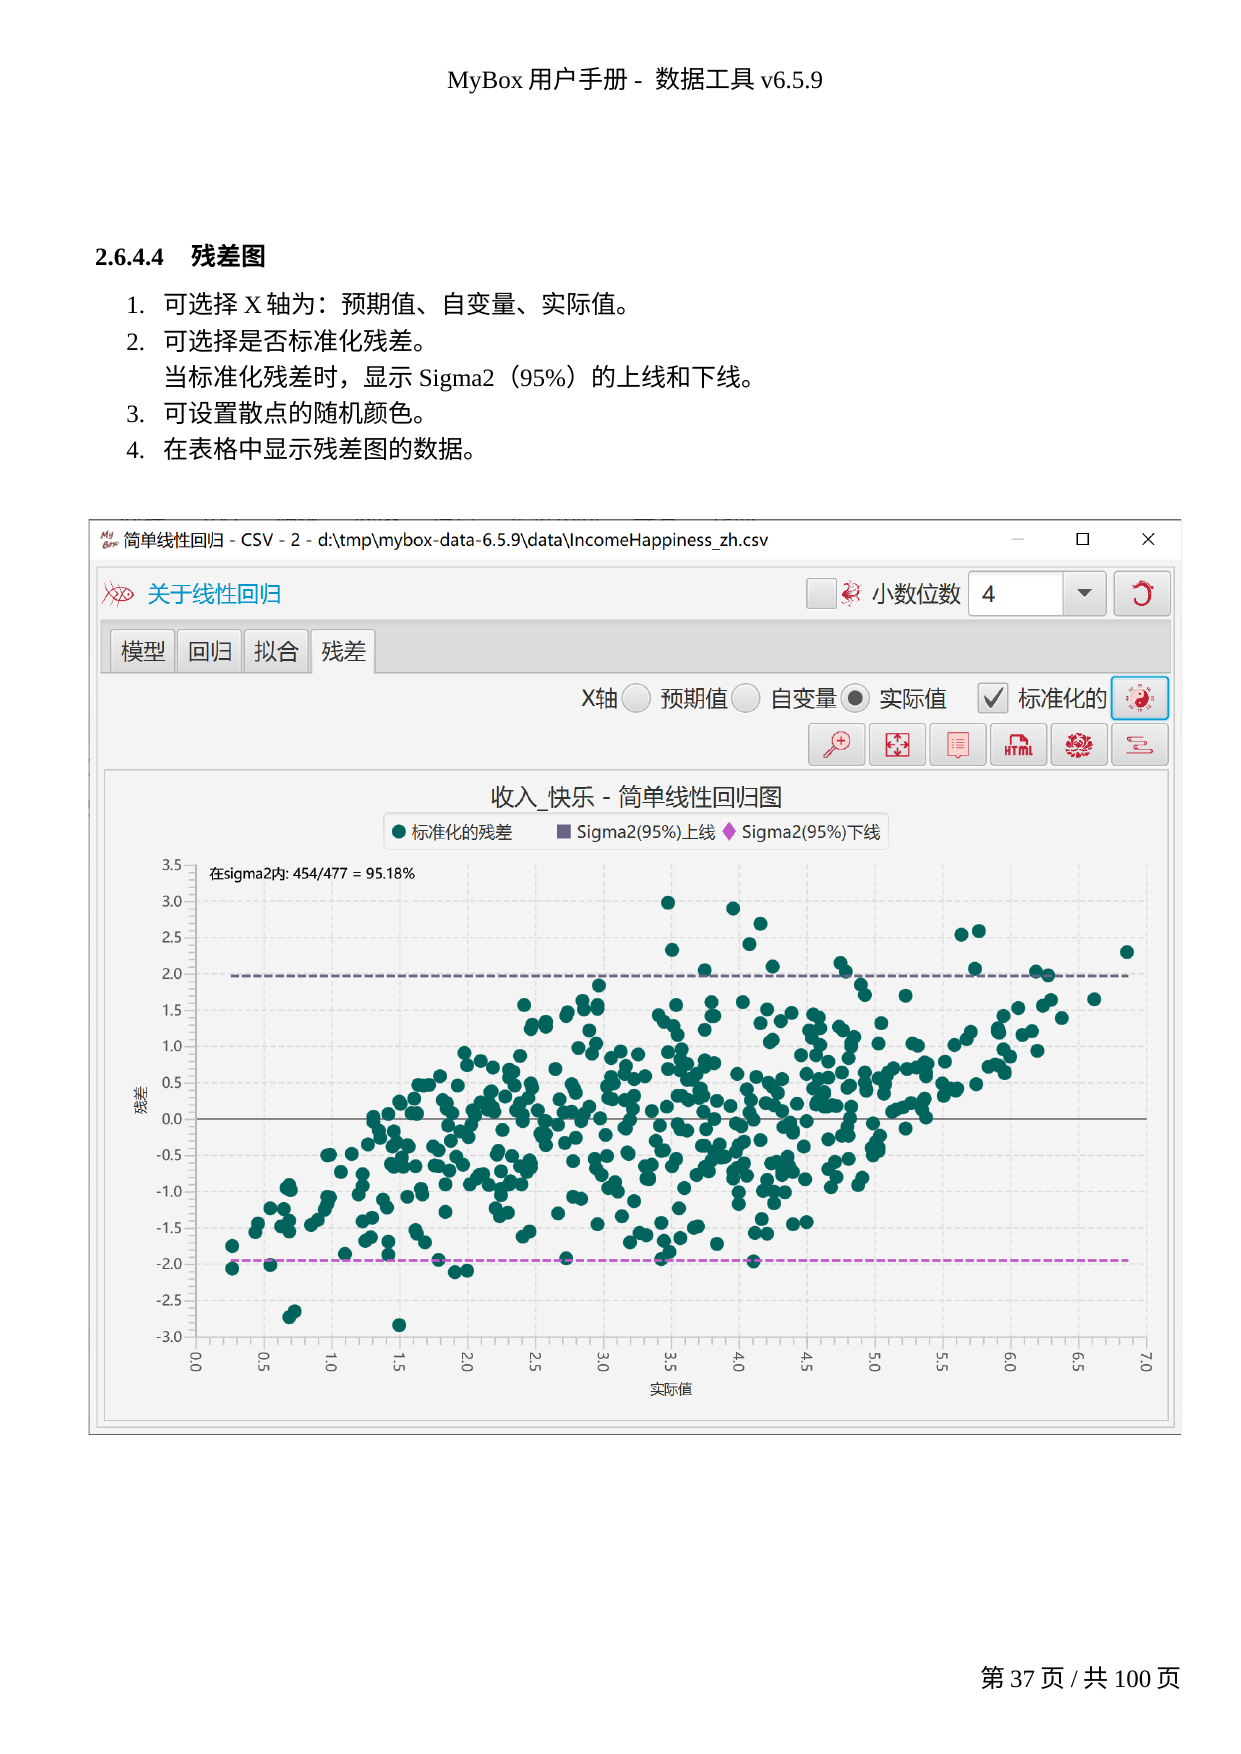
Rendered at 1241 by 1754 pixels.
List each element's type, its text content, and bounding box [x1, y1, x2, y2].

picture [88, 519, 1182, 1435]
list 在表格中显示残差图的数据。 [126, 430, 1181, 466]
list 可选择是否标准化残差。 当标准化残差时，显示Sigma2（95%）的上线和下线。 [126, 321, 1181, 393]
subtitle 残差图 [88, 236, 1181, 272]
list 可设置散点的随机颜色。 [126, 393, 1181, 430]
list 可选择X轴为：预期值、自变量、实际值。 [126, 285, 1181, 321]
